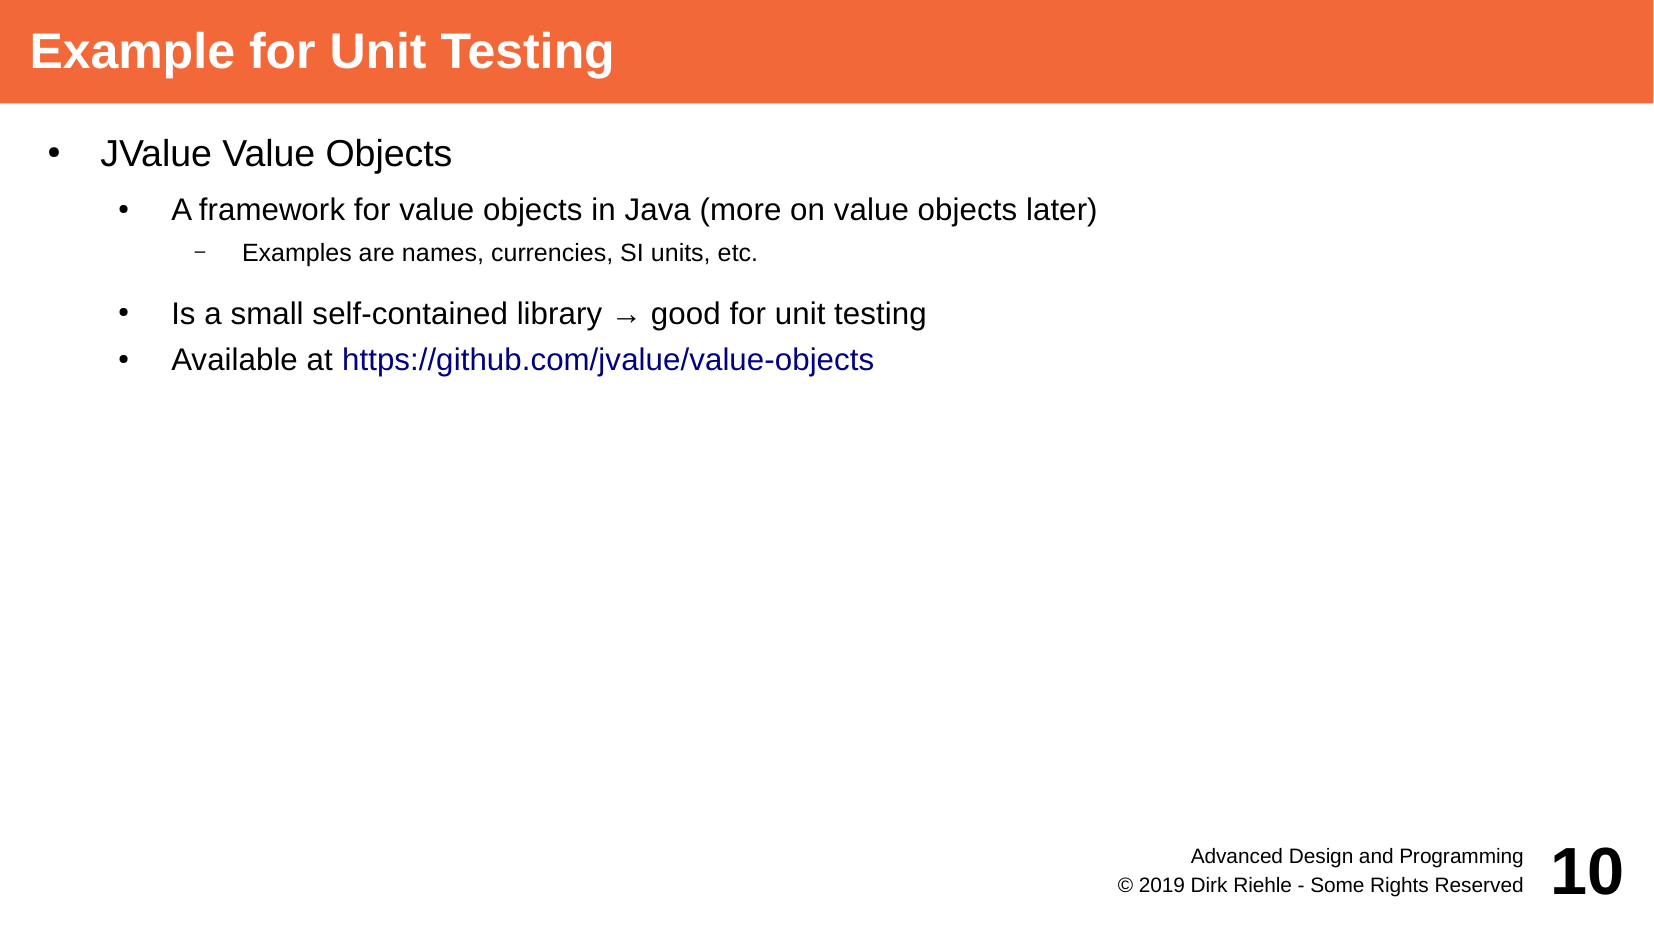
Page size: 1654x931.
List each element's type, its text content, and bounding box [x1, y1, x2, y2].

list JValue Value Objects A framework for value objects in Java (more on value objects later) Examples are names, currencies, SI units, etc. Is a small self-contained library → good for unit testing Available at https://github.com/jvalue/value-objects [29, 132, 1625, 813]
title Example for Unit Testing [0, 0, 1654, 104]
